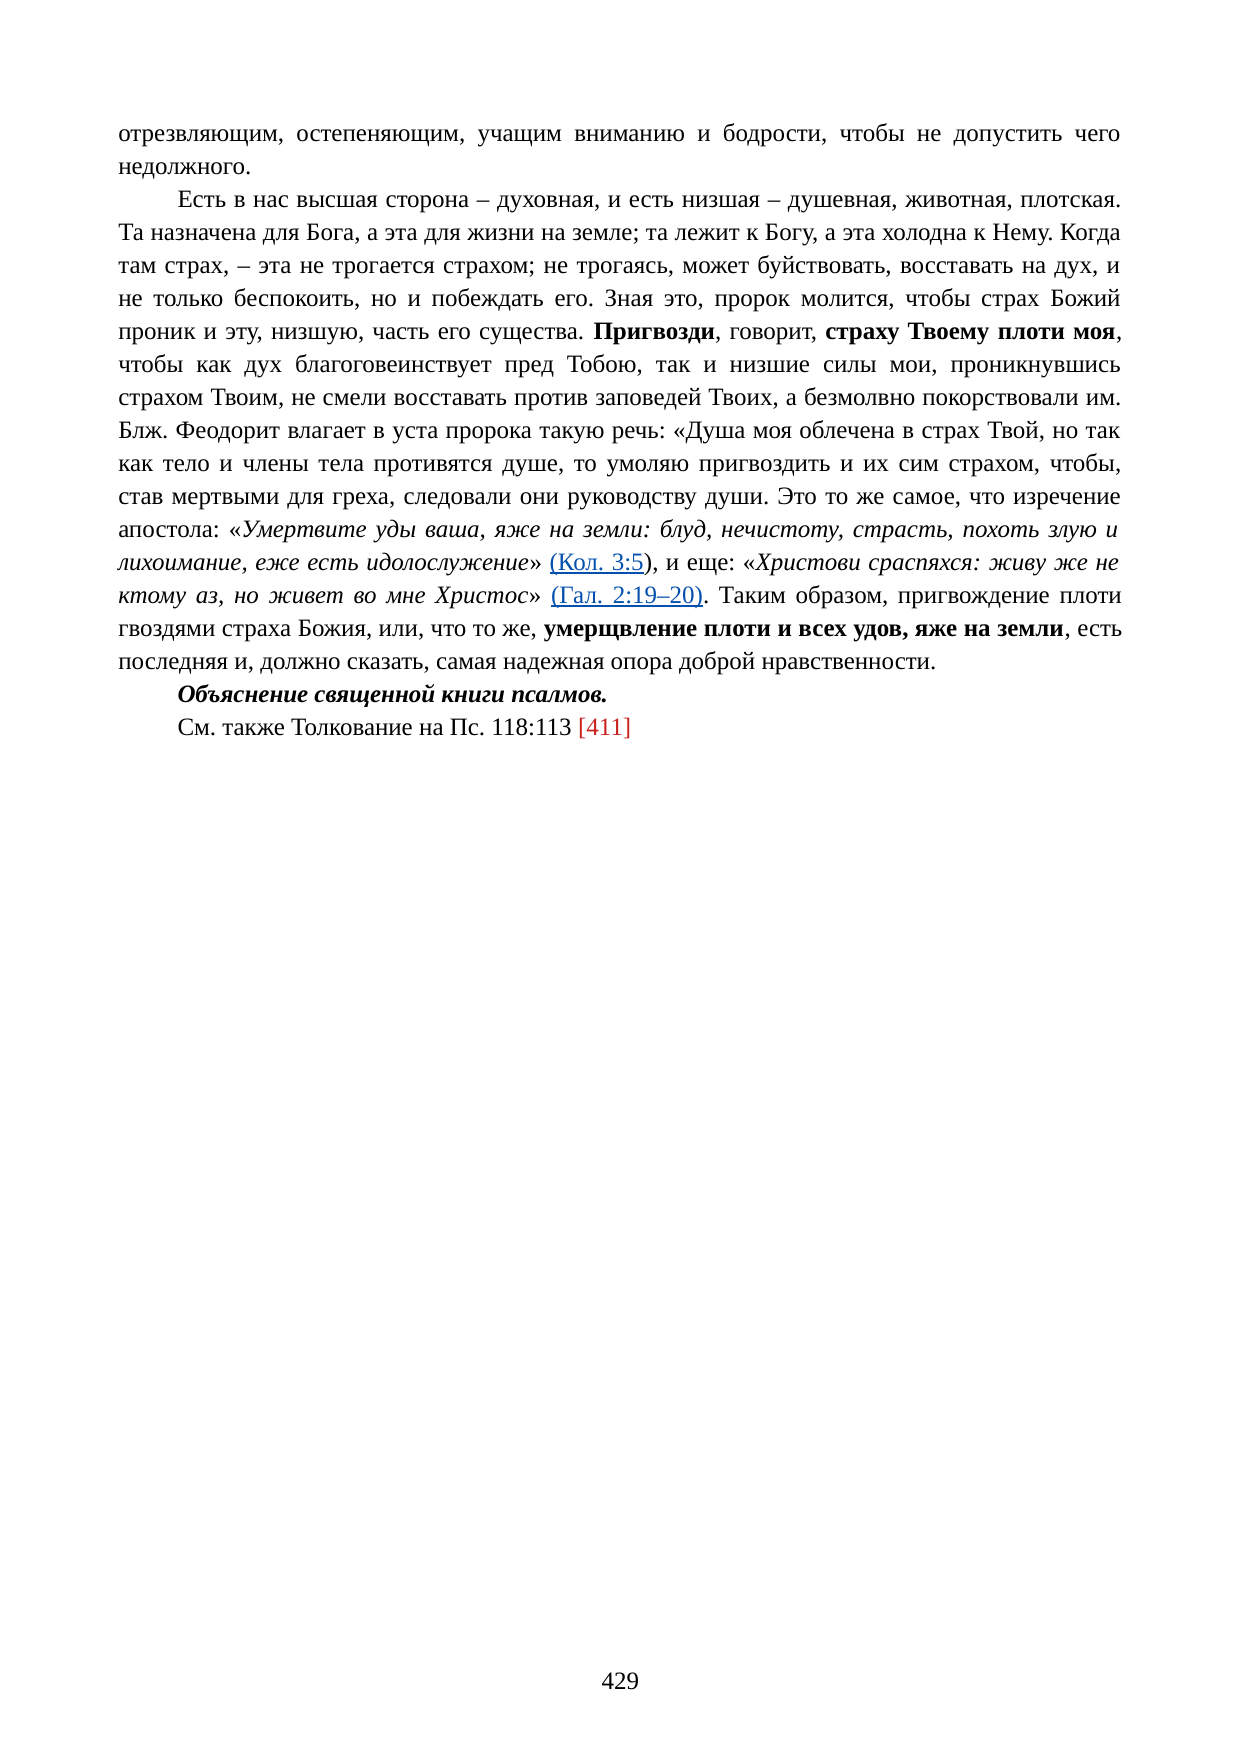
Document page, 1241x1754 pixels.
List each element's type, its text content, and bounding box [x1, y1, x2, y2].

text Есть в нас высшая сторона – духовная, и есть низшая – душевная, животная, плотская. Та назначена для Бога, а эта для жизни на земле; та лежит к Богу, а эта холодна к Нему. Когда там страх, – эта не трогается страхом; не трогаясь, может буйствовать, восставать на дух, и не только беспокоить, но и побеждать его. Зная это, пророк молится, чтобы страх Божий проник и эту, низшую, часть его существа. Пригвозди, говорит, страху Твоему плоти моя, чтобы как дух благоговеинствует пред Тобою, так и низшие силы мои, проникнувшись страхом Твоим, не смели восставать против заповедей Твоих, а безмолвно покорствовали им. Блж. Феодорит влагает в уста пророка такую речь: «Душа моя облечена в страх Твой, но так как тело и члены тела противятся душе, то умоляю пригвоздить и их сим страхом, чтобы, став мертвыми для греха, следовали они руководству души. Это то же самое, что изречение апостола: «Умертвите уды ваша, яже на земли: блуд, нечистоту, страсть, похоть злую и лихоимание, еже есть идолослужение» (Кол. 3:5), и еще: «Христови сраспяхся: живу же не ктому аз, но живет во мне Христос» (Гал. 2:19–20). Таким образом, пригвождение плоти гвоздями страха Божия, или, что то же, умерщвление плоти и всех удов, яже на земли, есть последняя и, должно сказать, самая надежная опора доброй нравственности. [118, 184, 1122, 675]
text отрезвляющим, остепеняющим, учащим вниманию и бодрости, чтобы не допустить чего недолжного. [118, 118, 1122, 180]
text См. также Толкование на Пс. 118:113 [411] [118, 712, 1122, 741]
text Объяснение священной книги псалмов. [118, 679, 1122, 708]
